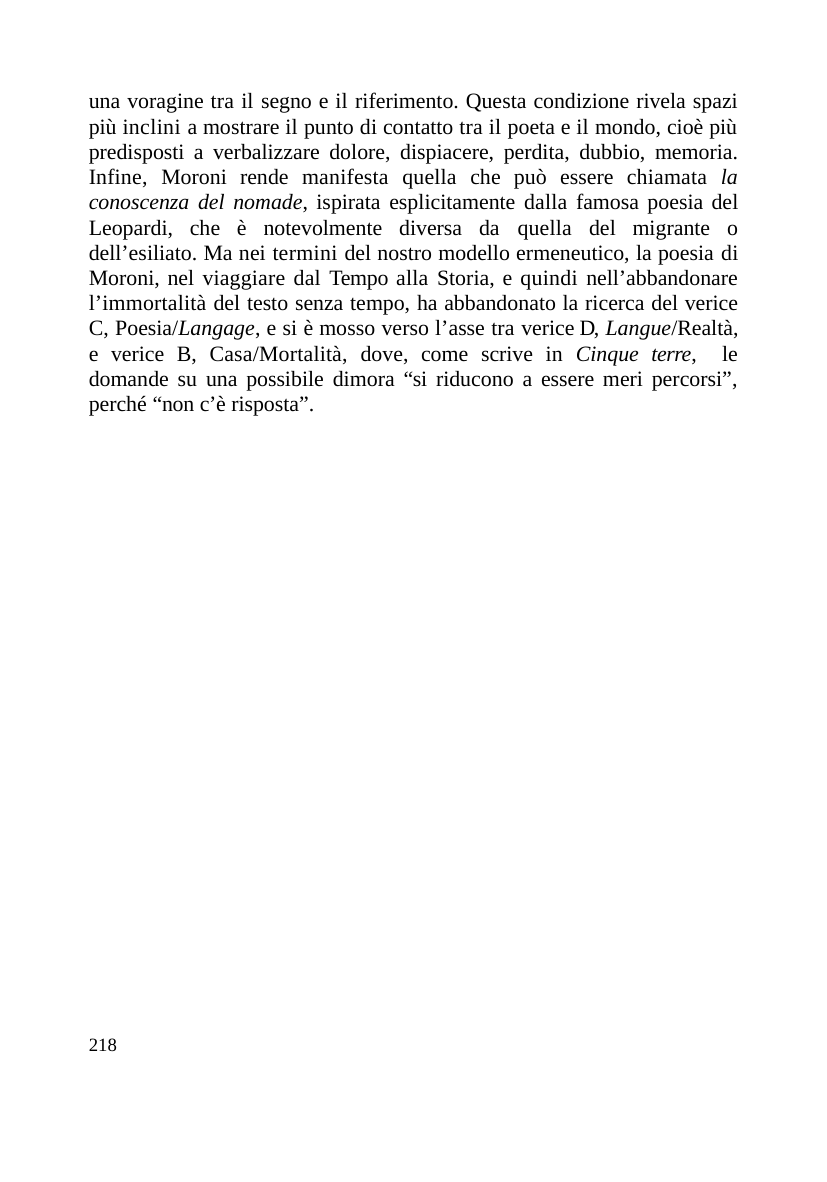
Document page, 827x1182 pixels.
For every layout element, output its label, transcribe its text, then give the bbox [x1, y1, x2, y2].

text una voragine tra il segno e il riferimento. Questa condizione rivela spazi più inclini a mostrare il punto di contatto tra il poeta e il mondo, cioè più predisposti a verbalizzare dolore, dispiacere, perdita, dubbio, memoria. Infine, Moroni rende manifesta quella che può essere chiamata la conoscenza del nomade, ispirata esplicitamente dalla famosa poesia del Leopardi, che è notevolmente diversa da quella del migrante o dell’esiliato. Ma nei termini del nostro modello ermeneutico, la poesia di Moroni, nel viaggiare dal Tempo alla Storia, e quindi nell’abbandonare l’immortalità del testo senza tempo, ha abbandonato la ricerca del verice C, Poesia/Langage, e si è mosso verso l’asse tra verice D, Langue/Realtà, e verice B, Casa/Mortalità, dove, come scrive in Cinque terre, le domande su una possibile dimora “si riducono a essere meri percorsi”, perché “non c’è risposta”. [88, 88, 738, 416]
